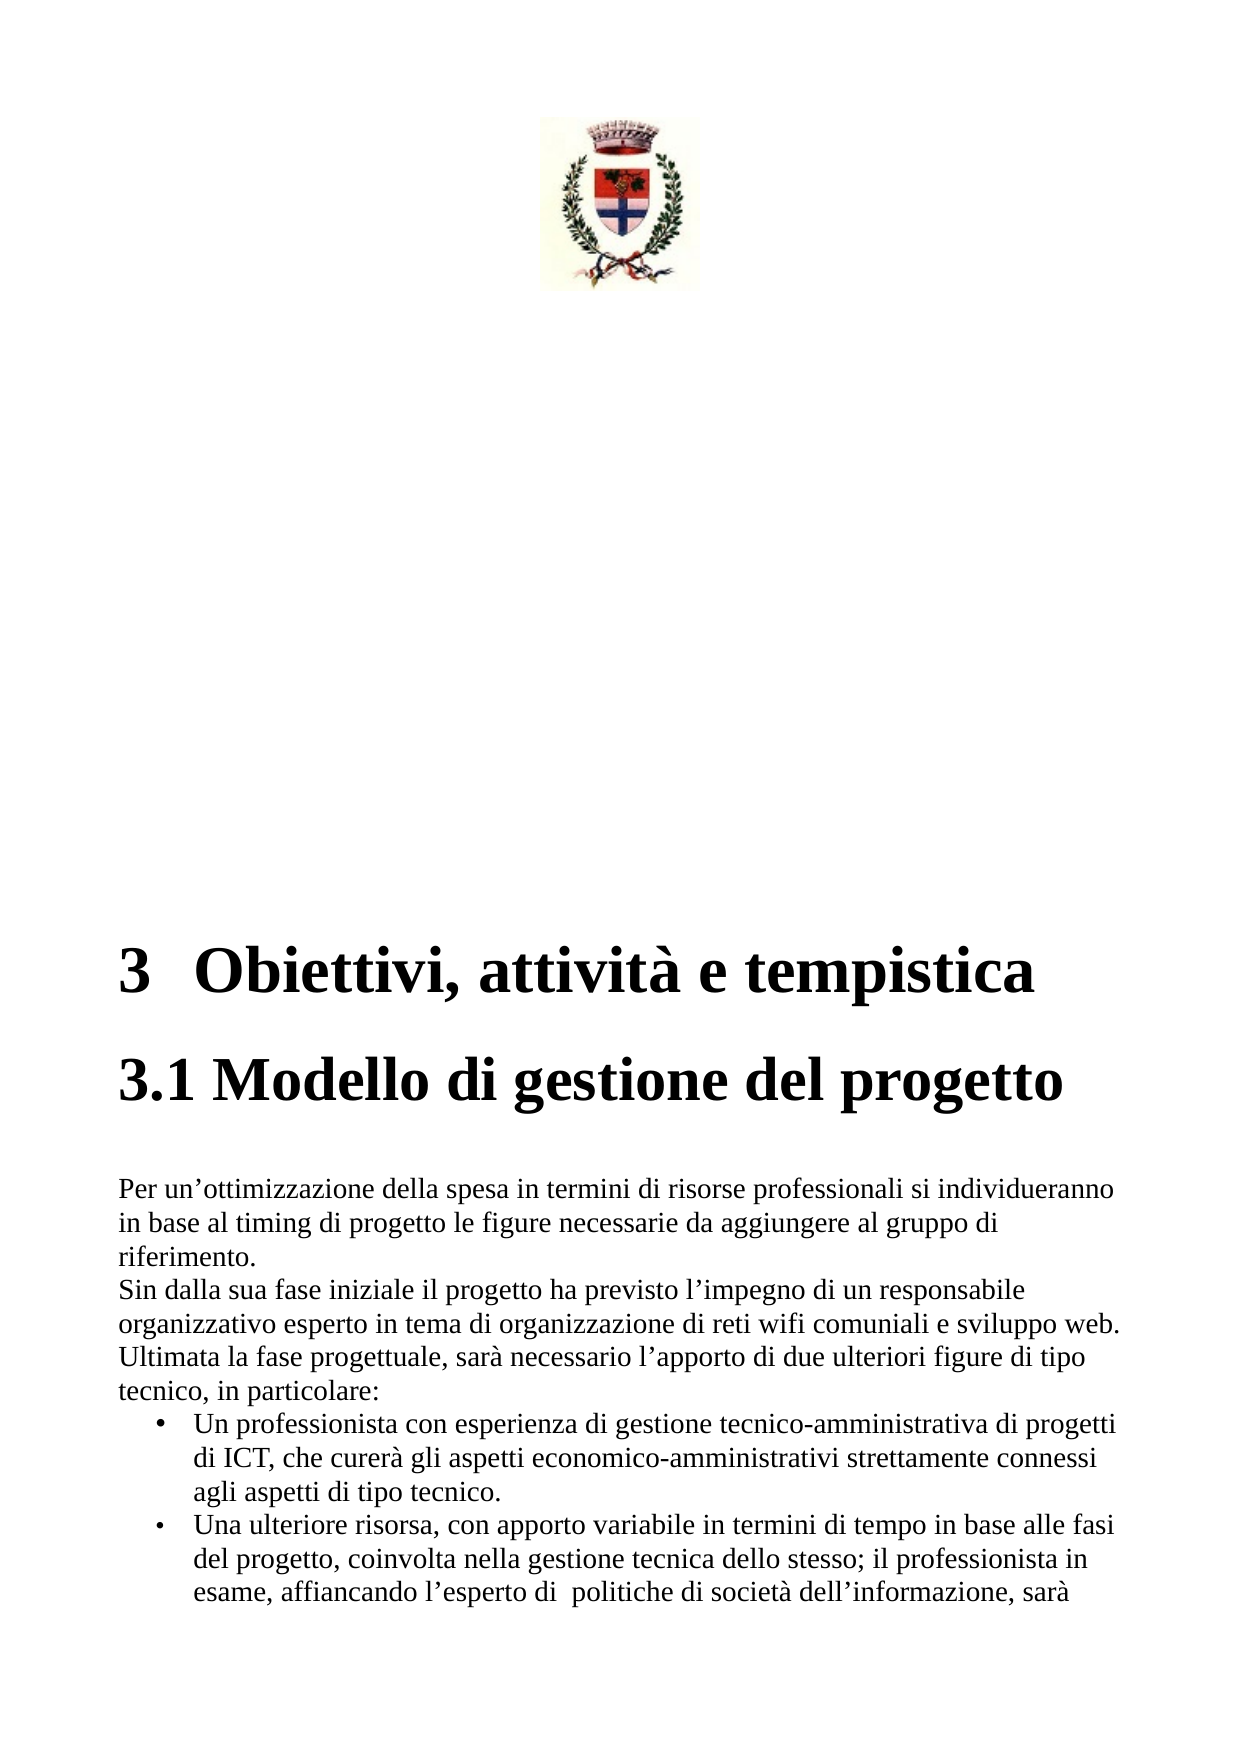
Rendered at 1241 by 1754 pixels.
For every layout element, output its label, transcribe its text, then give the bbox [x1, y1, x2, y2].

text Ultimata la fase progettuale, sarà necessario l’apporto di due ulteriori figure di tipo tecnico, in particolare: [118, 1339, 1122, 1406]
text Sin dalla sua fase iniziale il progetto ha previsto l’impegno di un responsabile organizzativo esperto in tema di organizzazione di reti wifi comuniali e sviluppo web. [118, 1272, 1122, 1339]
text 3 Obiettivi, attività e tempistica [118, 931, 1122, 1007]
text Per un’ottimizzazione della spesa in termini di risorse professionali si individueranno in base al timing di progetto le figure necessarie da aggiungere al gruppo di riferimento. [118, 1172, 1122, 1272]
list Una ulteriore risorsa, con apporto variabile in termini di tempo in base alle fasi del progetto, coinvolta nella gestione tecnica dello stesso; il professionista in esame, affiancando l’esperto di politiche di società dell’informazione, sarà [156, 1507, 1122, 1608]
picture [540, 117, 700, 291]
text 3.1 Modello di gestione del progetto [118, 1042, 1122, 1114]
list Un professionista con esperienza di gestione tecnico-amministrativa di progetti di ICT, che curerà gli aspetti economico-amministrativi strettamente connessi agli aspetti di tipo tecnico. [156, 1406, 1122, 1507]
